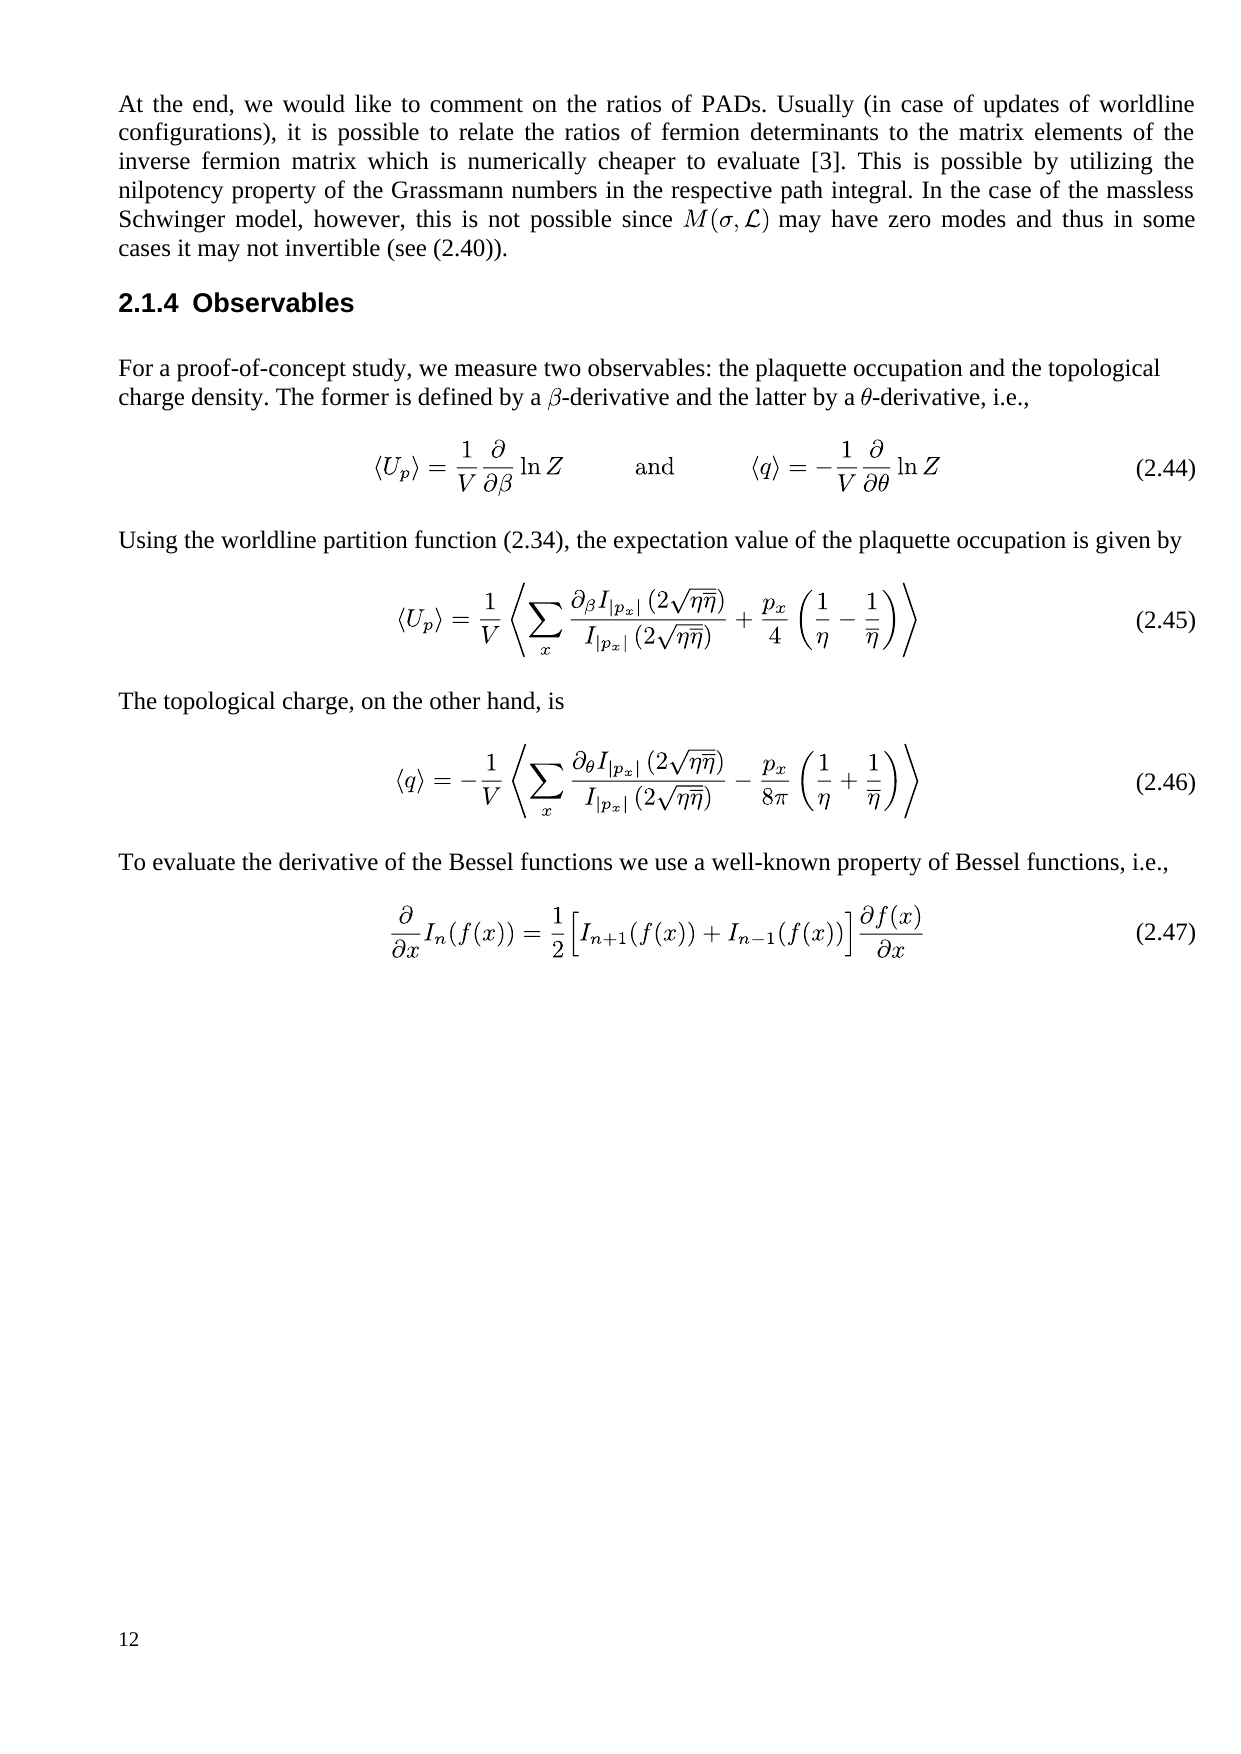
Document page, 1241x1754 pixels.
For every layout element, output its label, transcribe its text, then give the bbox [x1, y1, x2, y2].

text [118, 439, 498, 496]
text [118, 905, 394, 958]
text For a proof-of-concept study, we measure two observables: the plaquette occupation and the topological charge density. The former is defined by a -derivative and the latter by a -derivative, i.e., [118, 353, 1196, 411]
text (2.47) [902, 905, 1196, 958]
text The topological charge, on the other hand, is [118, 686, 1196, 715]
text (2.45) [905, 582, 1196, 657]
subtitle Observables [118, 287, 1196, 318]
text (2.44) [500, 439, 1196, 496]
text (2.46) [918, 744, 1196, 818]
text [118, 744, 395, 818]
text To evaluate the derivative of the Bessel functions we use a well-known property of Bessel functions, i.e., [118, 847, 1196, 876]
text [118, 582, 523, 657]
text At the end, we would like to comment on the ratios of PADs. Usually (in case of updates of worldline configurations), it is possible to relate the ratios of fermion determinants to the matrix elements of the inverse fermion matrix which is numerically cheaper to evaluate [3]. This is possible by utilizing the nilpotency property of the Grassmann numbers in the respective path integral. In the case of the massless Schwinger model, however, this is not possible since may have zero modes and thus in some cases it may not invertible (see (2.40)). [118, 89, 1196, 262]
text Using the worldline partition function (2.34), the expectation value of the plaquette occupation is given by [118, 525, 1196, 554]
